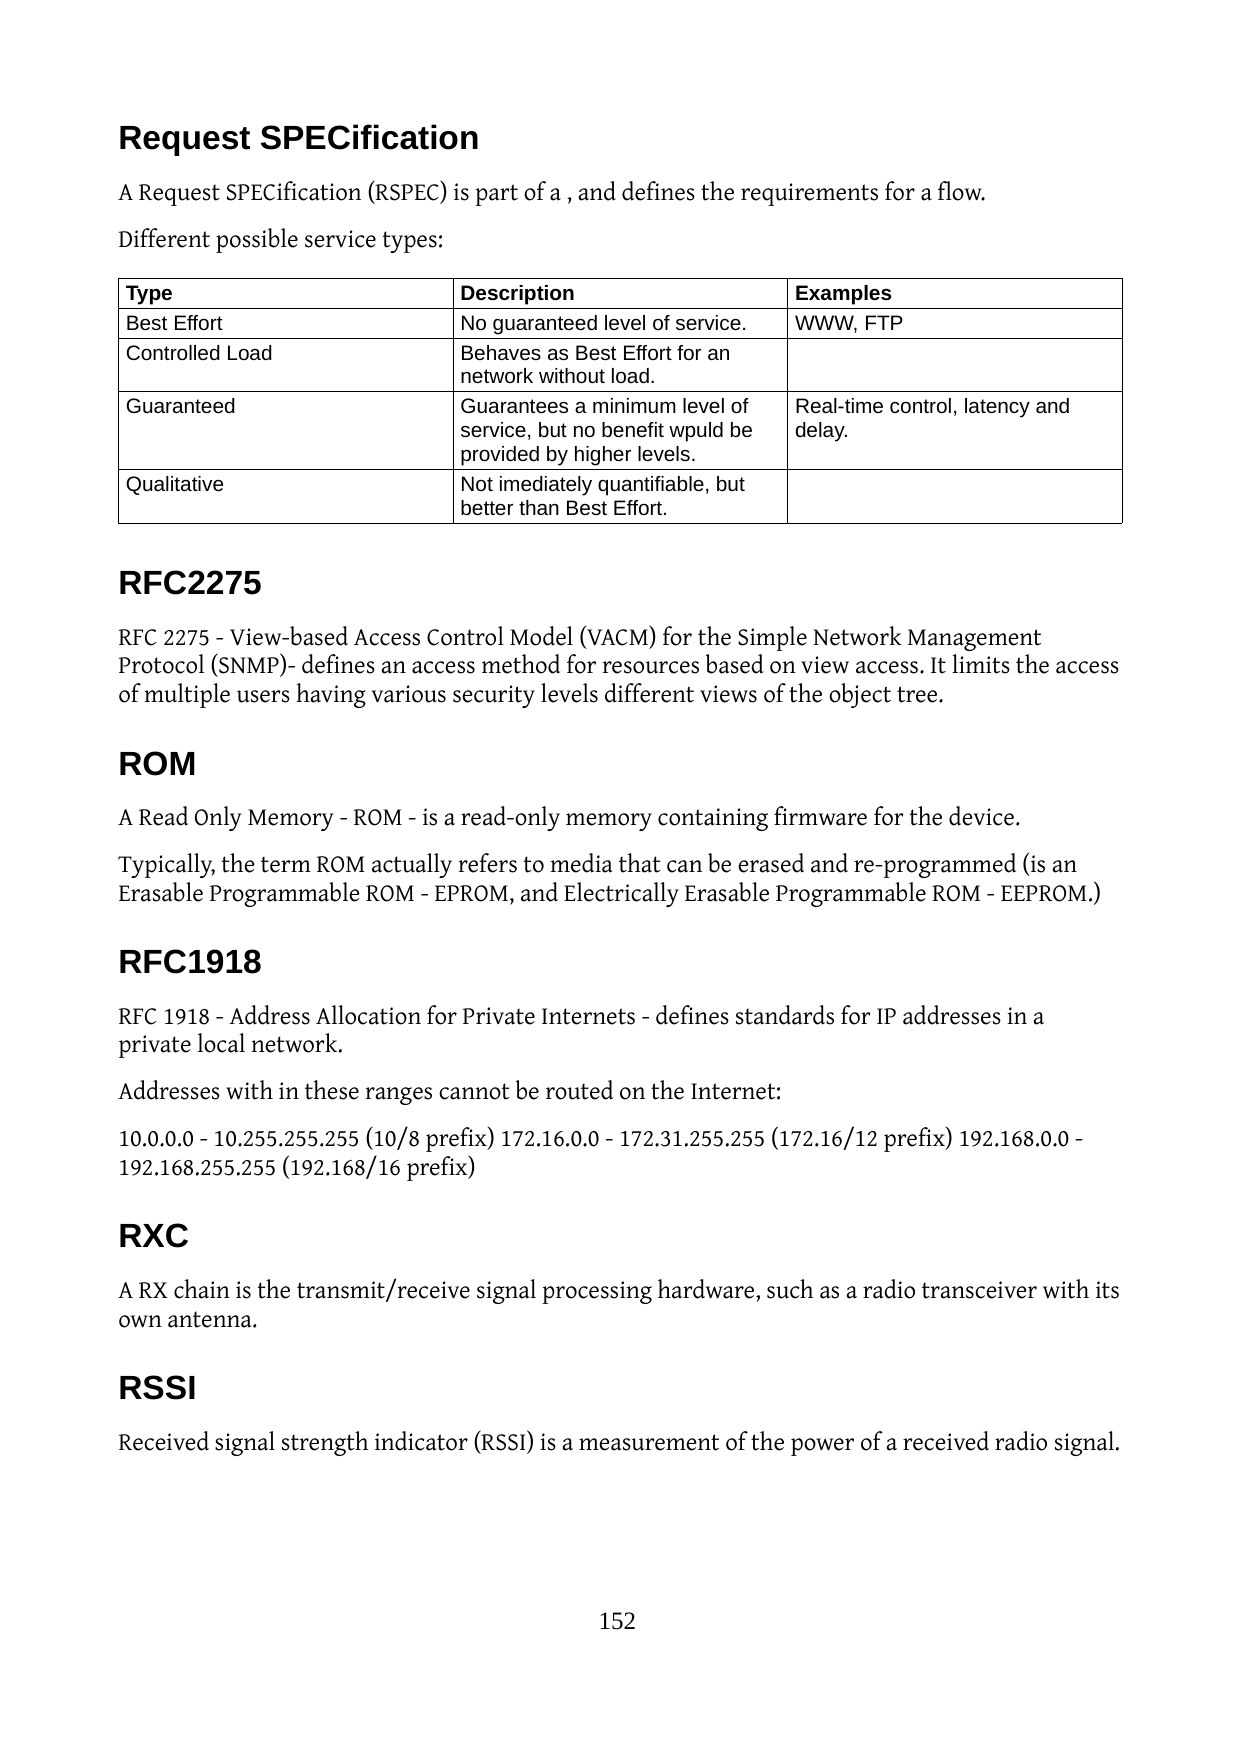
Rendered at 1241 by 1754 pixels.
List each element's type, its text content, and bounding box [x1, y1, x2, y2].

subtitle RXC [118, 1216, 1122, 1255]
text Addresses with in these ranges cannot be routed on the Internet: [118, 1078, 1122, 1107]
subtitle RFC1918 [118, 942, 1122, 981]
subtitle RFC2275 [118, 563, 1122, 601]
text A Read Only Memory - ROM - is a read-only memory containing firmware for the device. [118, 803, 1122, 832]
subtitle RSSI [118, 1368, 1122, 1407]
text Typically, the term ROM actually refers to media that can be erased and re-programmed (is an Erasable Programmable ROM - EPROM, and Electrically Erasable Programmable ROM - EEPROM.) [118, 850, 1122, 908]
table_cell Guarantees a minimum level of service, but no benefit wpuld be provided by higher levels. [454, 392, 787, 469]
text RFC 1918 - Address Allocation for Private Internets - defines standards for IP addresses in a private local network. [118, 1002, 1122, 1060]
text RFC 2275 - View-based Access Control Model (VACM) for the Simple Network Management Protocol (SNMP)- defines an access method for resources based on view access. It limits the access of multiple users having various security levels different views of the object tree. [118, 623, 1122, 709]
table_cell Guaranteed [119, 392, 453, 469]
text A Request SPECification (RSPEC) is part of a , and defines the requirements for a flow. [118, 178, 1122, 207]
text A RX chain is the transmit/receive signal processing hardware, such as a radio transceiver with its own antenna. [118, 1276, 1122, 1334]
table_cell Best Effort [119, 309, 453, 337]
table_header Examples [788, 279, 1122, 307]
table_cell Controlled Load [119, 339, 453, 391]
subtitle ROM [118, 743, 1122, 782]
table_cell Qualitative [119, 470, 453, 523]
table_cell [788, 339, 1122, 391]
table_cell Behaves as Best Effort for an network without load. [454, 339, 787, 391]
subtitle Request SPECification [118, 118, 1122, 157]
table_cell [788, 470, 1122, 523]
text Received signal strength indicator (RSSI) is a measurement of the power of a received radio signal. [118, 1428, 1122, 1457]
table_header Description [454, 279, 787, 307]
table_header Type [119, 279, 453, 307]
table_cell WWW, FTP [788, 309, 1122, 337]
table_cell Not imediately quantifiable, but better than Best Effort. [454, 470, 787, 523]
table_cell Real-time control, latency and delay. [788, 392, 1122, 469]
table_cell No guaranteed level of service. [454, 309, 787, 337]
text Different possible service types: [118, 225, 1122, 254]
text 10.0.0.0 - 10.255.255.255 (10/8 prefix) 172.16.0.0 - 172.31.255.255 (172.16/12 prefix) 192.168.0.0 - 192.168.255.255 (192.168/16 prefix) [118, 1124, 1122, 1182]
